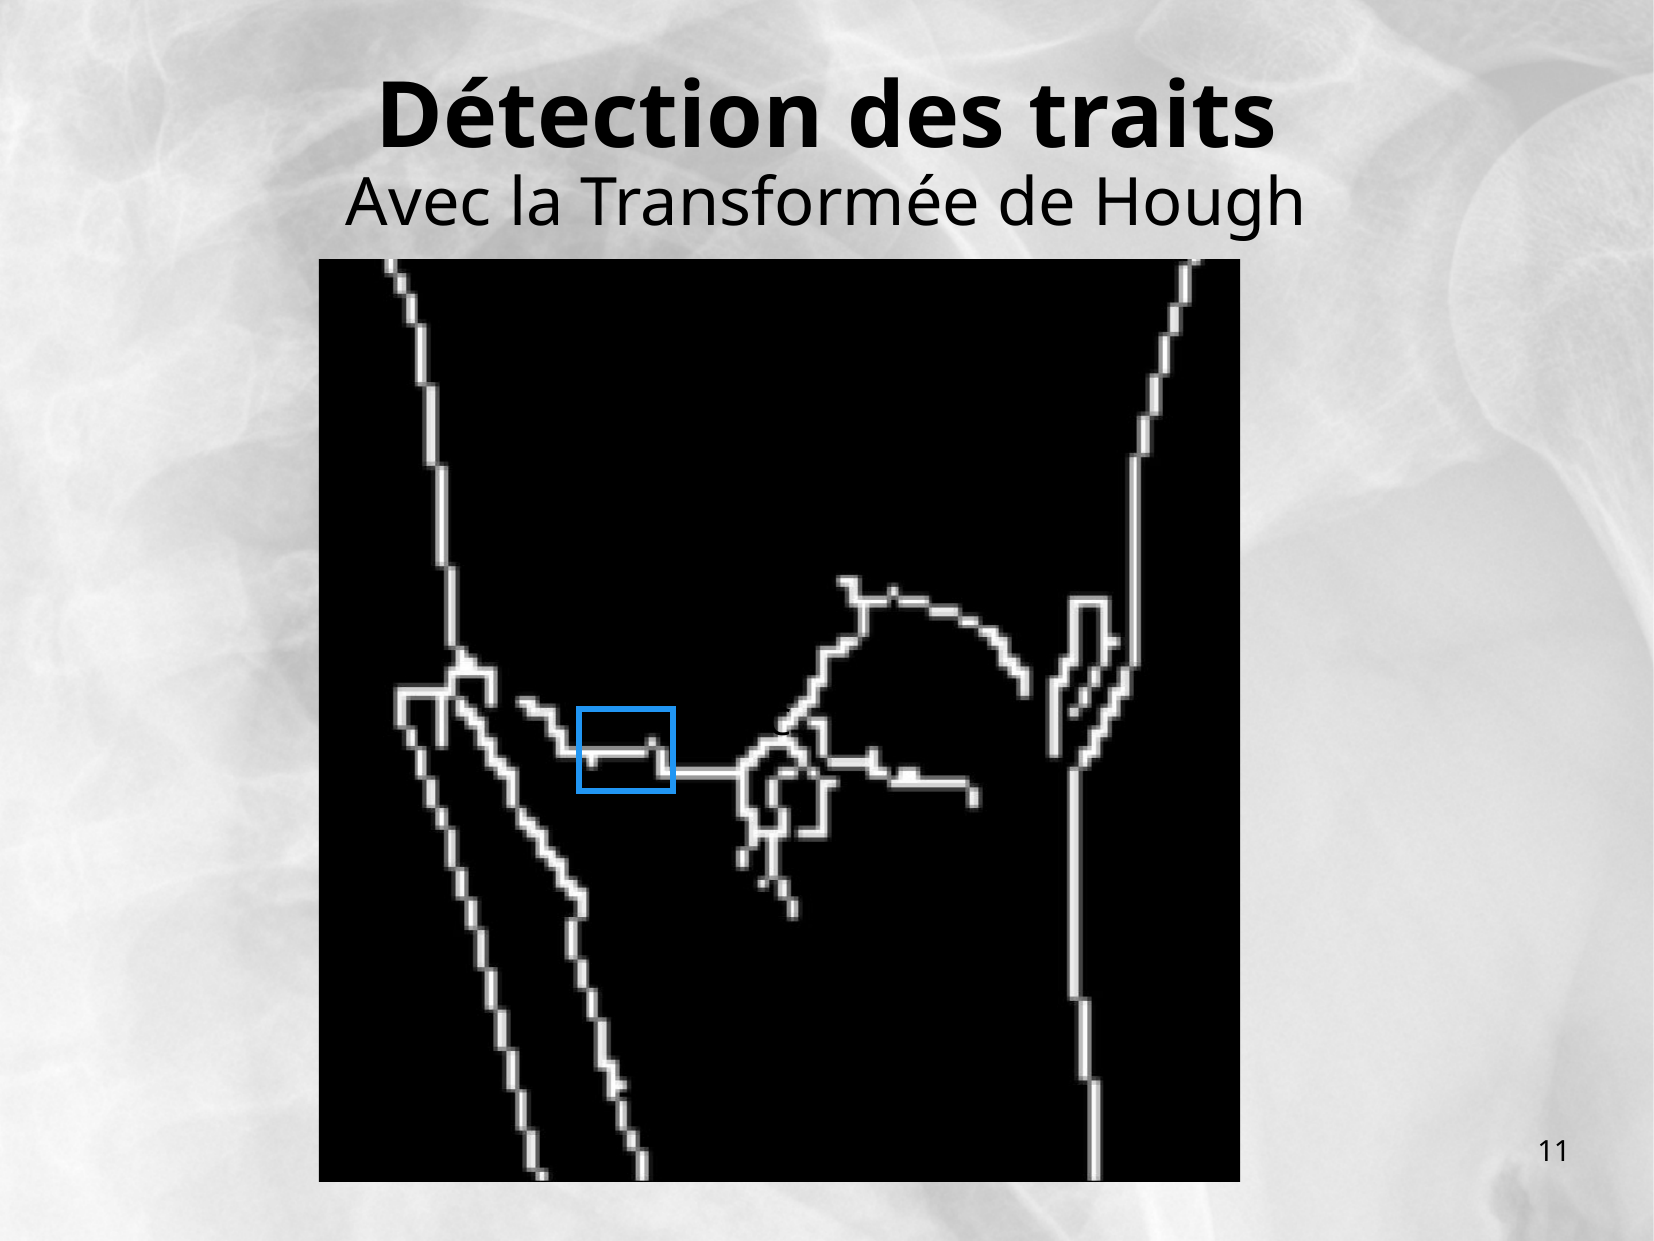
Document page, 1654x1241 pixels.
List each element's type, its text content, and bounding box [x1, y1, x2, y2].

picture [0, 0, 1654, 1241]
title Détection des traits [82, 8, 1571, 153]
list Avec la Transformée de Hough [82, 153, 1571, 239]
